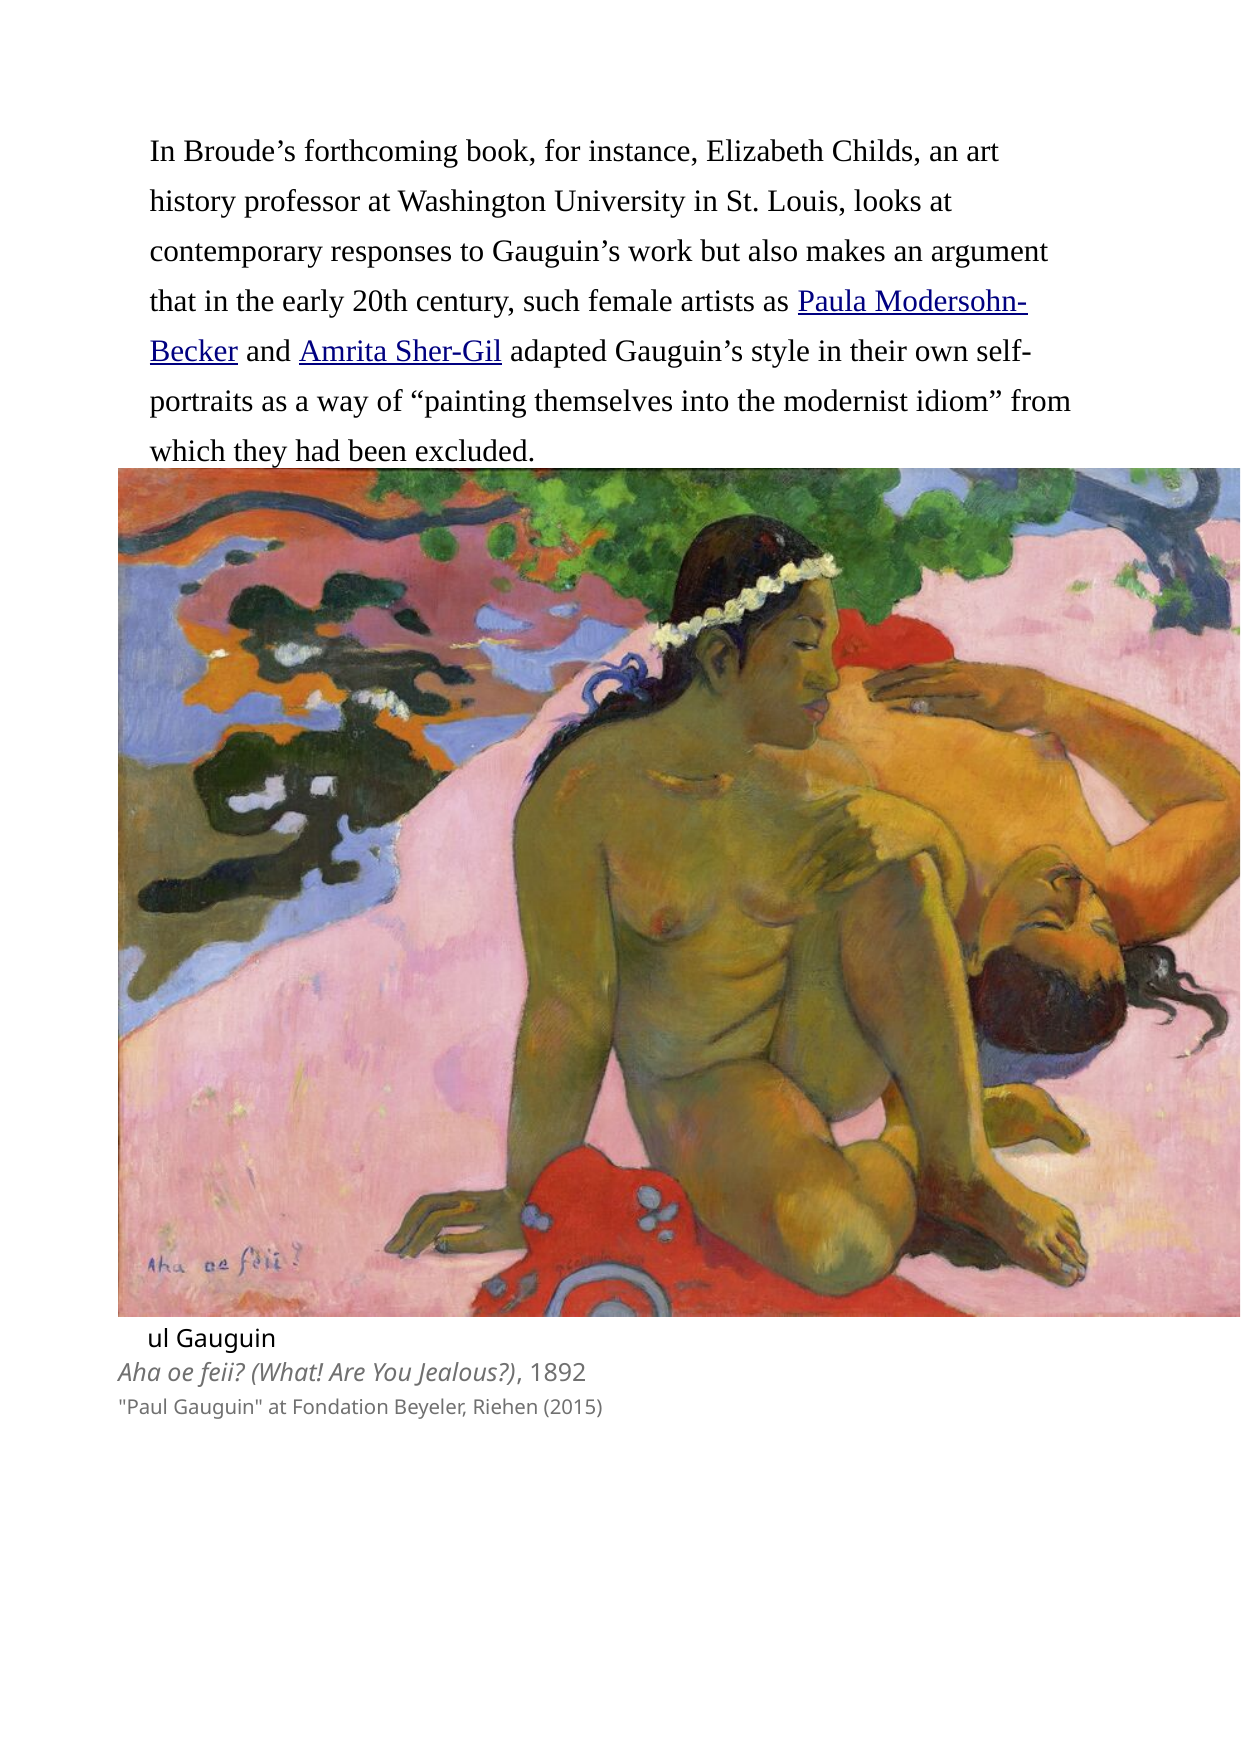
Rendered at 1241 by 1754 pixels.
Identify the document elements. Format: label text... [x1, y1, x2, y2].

text Paul Gauguin [118, 1321, 1122, 1355]
text Aha oe feii? (What! Are You Jealous?), 1892 [118, 1355, 1122, 1389]
text In Broude’s forthcoming book, for instance, Elizabeth Childs, an art history professor at Washington University in St. Louis, looks at contemporary responses to Gauguin’s work but also makes an argument that in the early 20th century, such female artists as Paula Modersohn-Becker and Amrita Sher-Gil adapted Gauguin’s style in their own self-portraits as a way of “painting themselves into the modernist idiom” from which they had been excluded. [149, 118, 1091, 468]
picture [118, 468, 1241, 1317]
text "Paul Gauguin" at Fondation Beyeler, Riehen (2015) [118, 1389, 1122, 1420]
